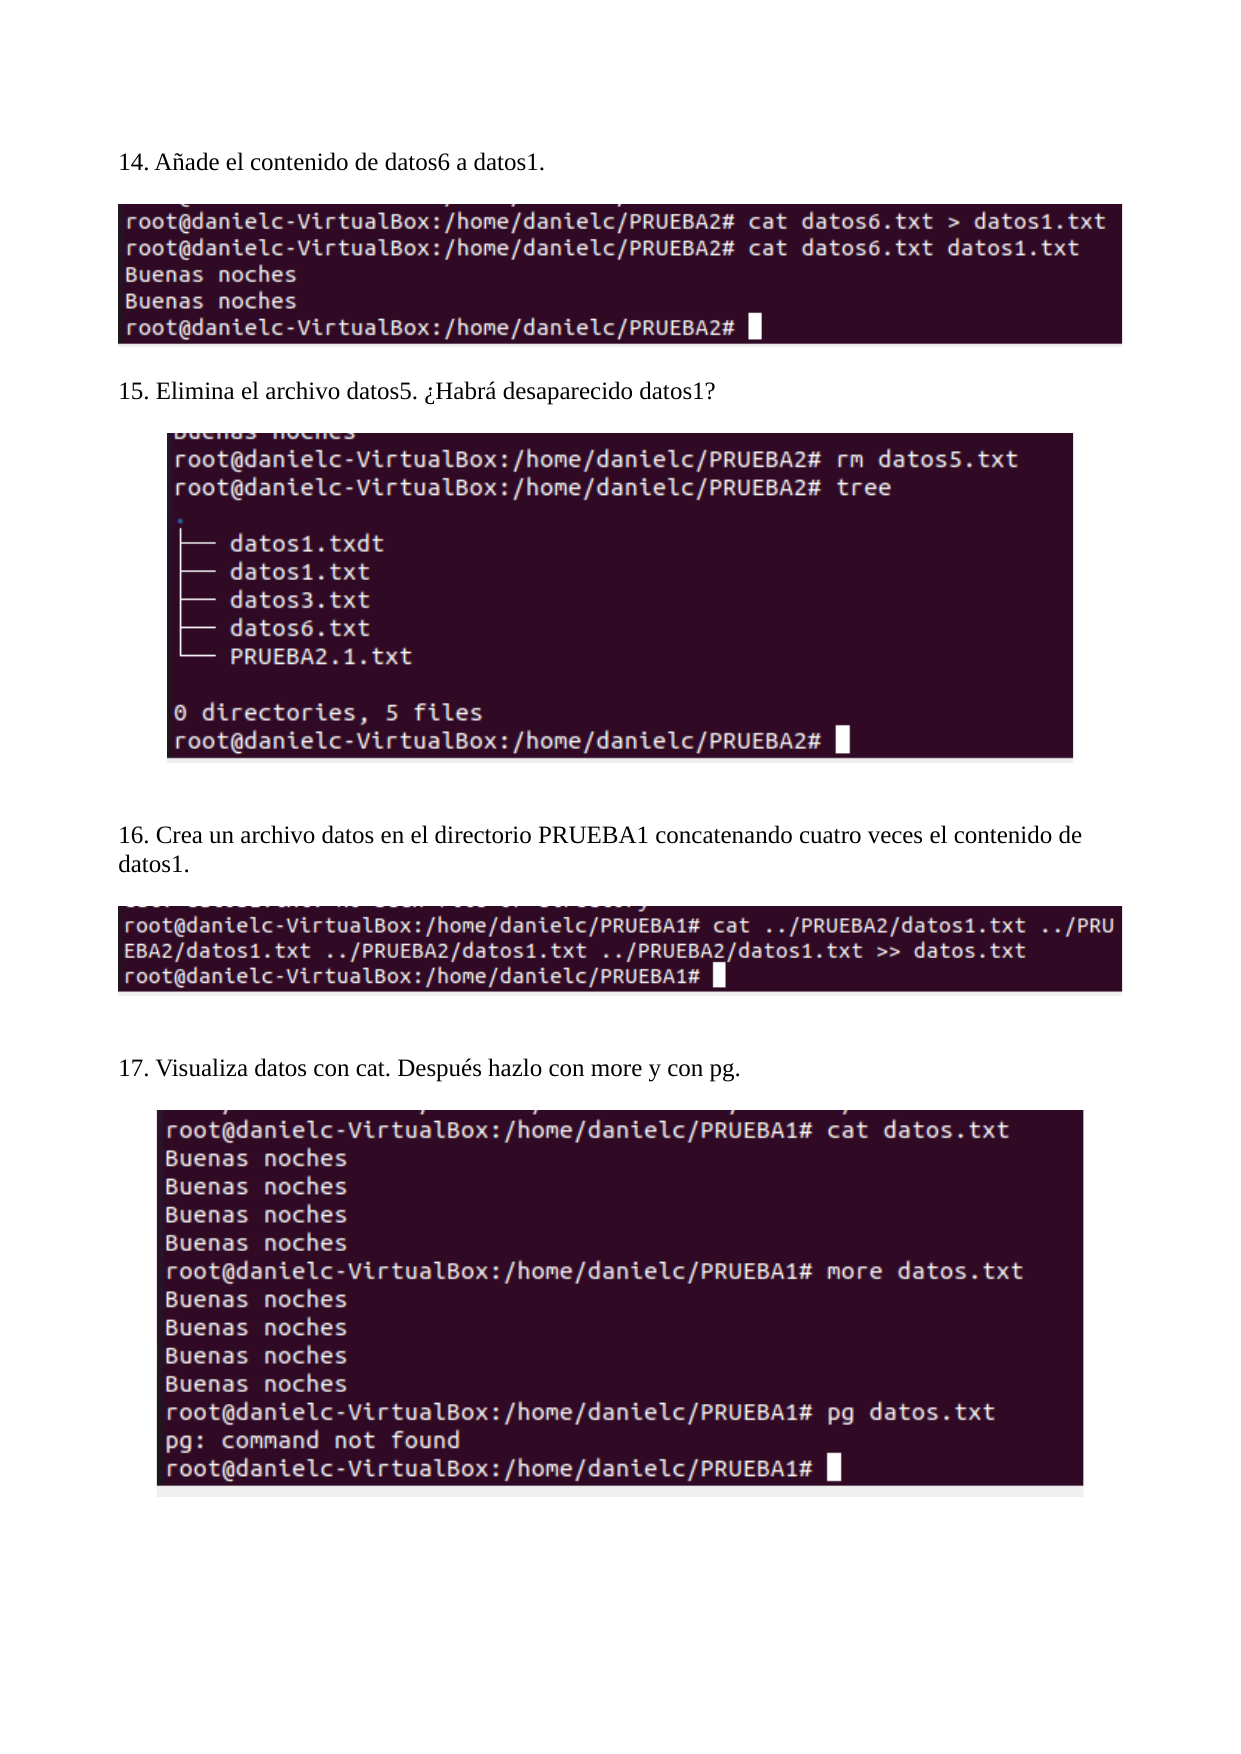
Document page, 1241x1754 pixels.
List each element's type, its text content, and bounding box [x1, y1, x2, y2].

text 16. Crea un archivo datos en el directorio PRUEBA1 concatenando cuatro veces el contenido de datos1. [118, 821, 1122, 878]
picture [118, 204, 1123, 347]
text 14. Añade el contenido de datos6 a datos1. [118, 147, 1122, 176]
text 15. Elimina el archivo datos5. ¿Habrá desaparecido datos1? [118, 376, 1122, 404]
picture [167, 433, 1074, 763]
text 17. Visualiza datos con cat. Después hazlo con more y con pg. [118, 1053, 1122, 1082]
picture [156, 1110, 1084, 1497]
picture [118, 906, 1123, 996]
